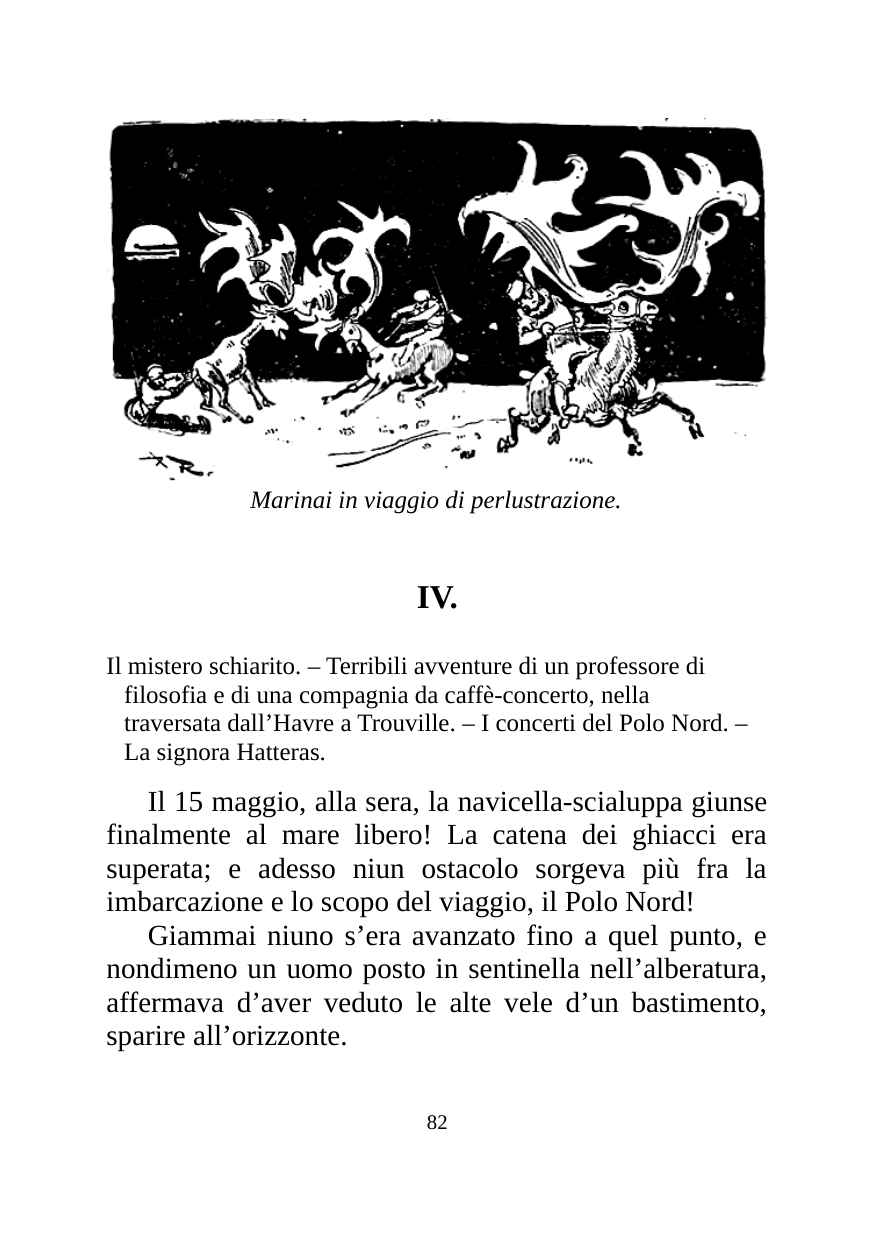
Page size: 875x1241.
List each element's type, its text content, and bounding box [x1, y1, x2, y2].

subtitle Il mistero schiarito. ‒ Terribili avventure di un professore di filosofia e di una compagnia da caffè-concerto, nella traversata dall’Havre a Trouville. ‒ I concerti del Polo Nord. ‒ La signora Hatteras. [106, 651, 750, 766]
subtitle IV. [106, 577, 768, 616]
text Giammai niuno s’era avanzato fino a quel punto, e nondimeno un uomo posto in sentinella nell’alberatura, affermava d’aver veduto le alte vele d’un bastimento, sparire all’orizzonte. [106, 918, 768, 1052]
picture [106, 118, 768, 486]
text Il 15 maggio, alla sera, la navicella-scialuppa giunse finalmente al mare libero! La catena dei ghiacci era superata; e adesso niun ostacolo sorgeva più fra la imbarcazione e lo scopo del viaggio, il Polo Nord! [106, 784, 768, 918]
text Marinai in viaggio di perlustrazione. [106, 486, 768, 514]
